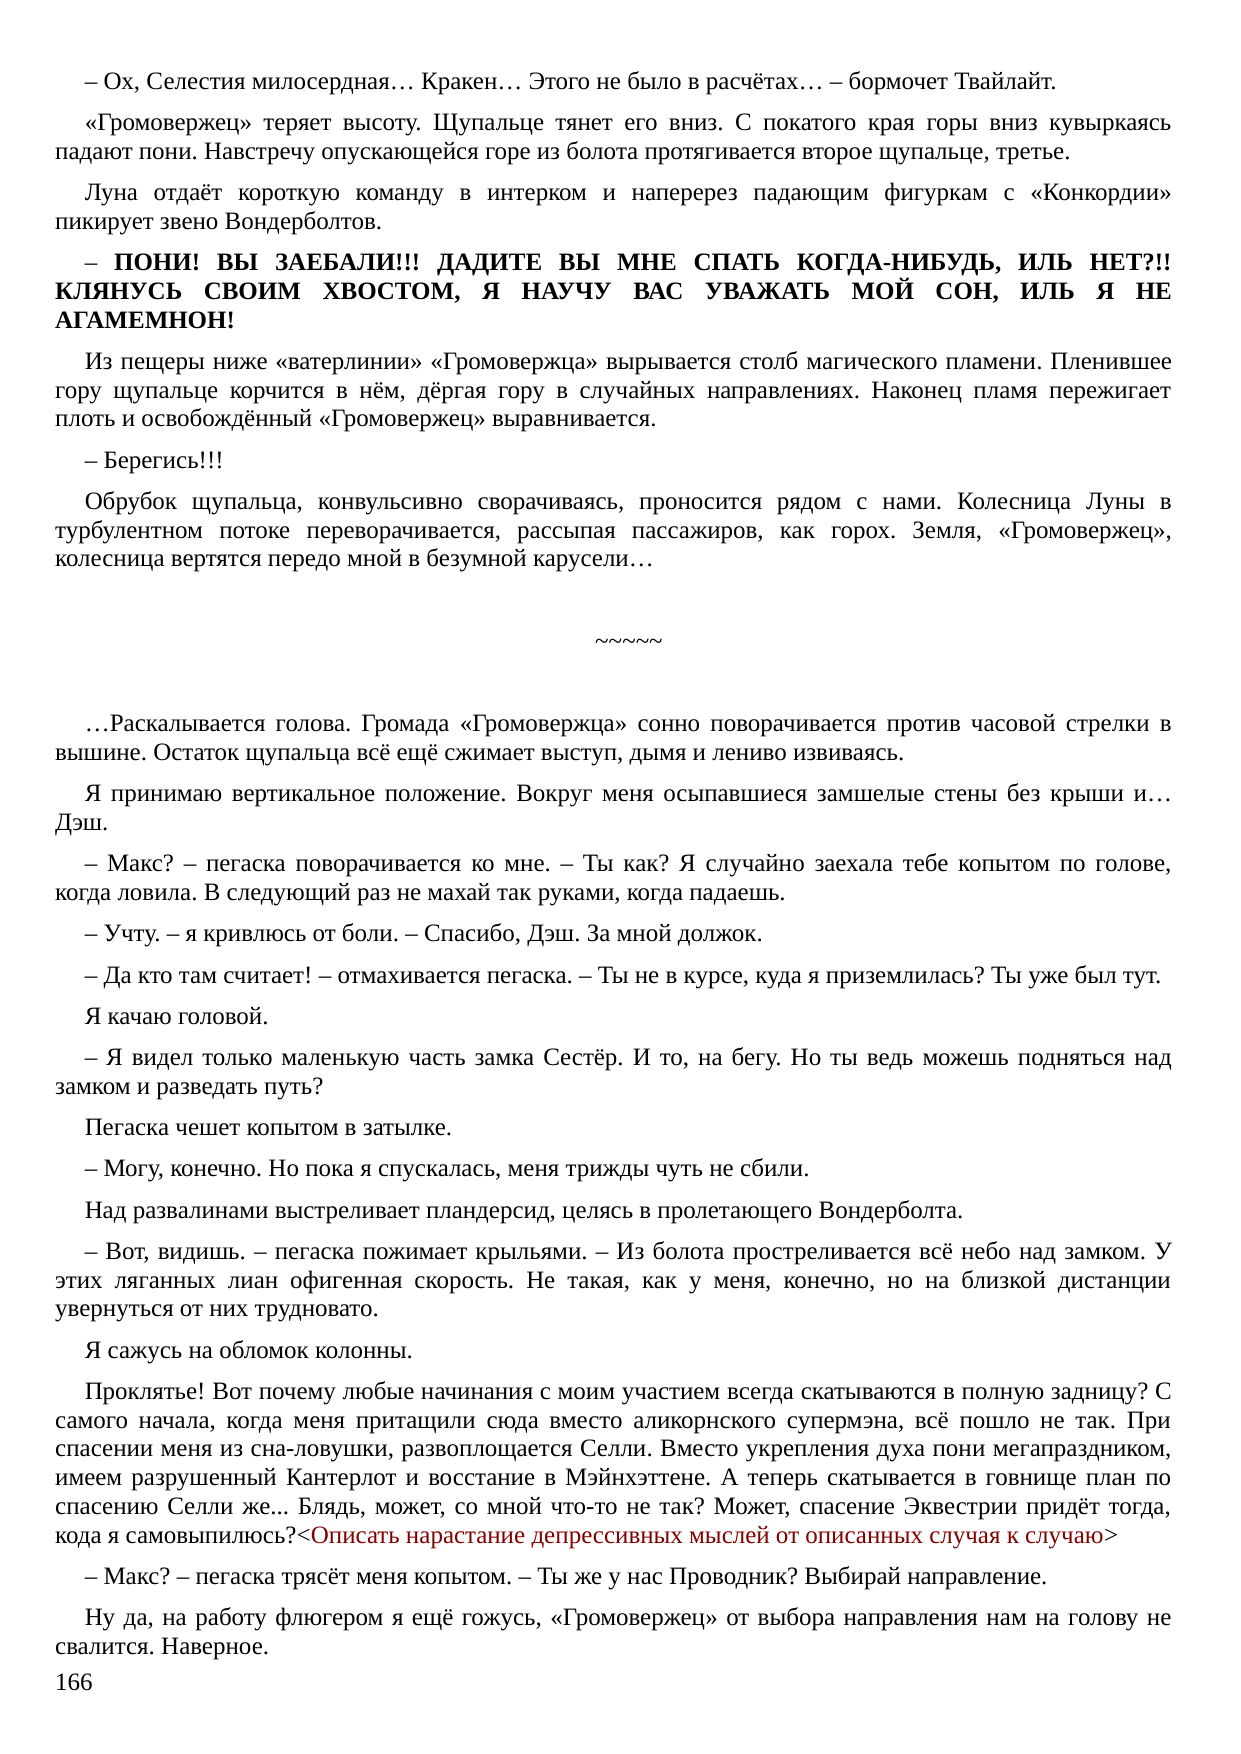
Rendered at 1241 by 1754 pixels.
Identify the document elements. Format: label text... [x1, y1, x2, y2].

text Пегаска чешет копытом в затылке. [55, 1112, 1173, 1141]
text Из пещеры ниже «ватерлинии» «Громовержца» вырывается столб магического пламени. Пленившее гору щупальце корчится в нём, дёргая гору в случайных направлениях. Наконец пламя пережигает плоть и освобождённый «Громовержец» выравнивается. [55, 346, 1173, 432]
text «Громовержец» теряет высоту. Щупальце тянет его вниз. С покатого края горы вниз кувыркаясь падают пони. Навстречу опускающейся горе из болота протягивается второе щупальце, третье. [55, 107, 1173, 165]
text – Могу, конечно. Но пока я спускалась, меня трижды чуть не сбили. [55, 1153, 1173, 1182]
text Ну да, на работу флюгером я ещё гожусь, «Громовержец» от выбора направления нам на голову не свалится. Наверное. [55, 1602, 1173, 1660]
text Над развалинами выстреливает пландерсид, целясь в пролетающего Вондерболта. [55, 1195, 1173, 1223]
text – Макс? – пегаска трясёт меня копытом. – Ты же у нас Проводник? Выбирай направление. [55, 1561, 1173, 1590]
text ~~~~~ [55, 626, 1173, 655]
text – ПОНИ! ВЫ ЗАЕБАЛИ!!! ДАДИТЕ ВЫ МНЕ СПАТЬ КОГДА-НИБУДЬ, ИЛЬ НЕТ?!! КЛЯНУСЬ СВОИМ ХВОСТОМ, Я НАУЧУ ВАС УВАЖАТЬ МОЙ СОН, ИЛЬ Я НЕ АГАМЕМНОН! [55, 247, 1173, 333]
text Обрубок щупальца, конвульсивно сворачиваясь, проносится рядом с нами. Колесница Луны в турбулентном потоке переворачивается, рассыпая пассажиров, как горох. Земля, «Громовержец», колесница вертятся передо мной в безумной карусели… [55, 486, 1173, 572]
text Я принимаю вертикальное положение. Вокруг меня осыпавшиеся замшелые стены без крыши и… Дэш. [55, 778, 1173, 836]
text – Да кто там считает! – отмахивается пегаска. – Ты не в курсе, куда я приземлилась? Ты уже был тут. [55, 960, 1173, 988]
text – Макс? – пегаска поворачивается ко мне. – Ты как? Я случайно заехала тебе копытом по голове, когда ловила. В следующий раз не махай так руками, когда падаешь. [55, 848, 1173, 906]
text – Учту. – я кривлюсь от боли. – Спасибо, Дэш. За мной должок. [55, 918, 1173, 947]
text Проклятье! Вот почему любые начинания с моим участием всегда скатываются в полную задницу? С самого начала, когда меня притащили сюда вместо аликорнского супермэна, всё пошло не так. При спасении меня из сна-ловушки, развоплощается Селли. Вместо укрепления духа пони мегапраздником, имеем разрушенный Кантерлот и восстание в Мэйнхэттене. А теперь скатывается в говнище план по спасению Селли же... Блядь, может, со мной что-то не так? Может, спасение Эквестрии придёт тогда, кода я самовыпилюсь?<Описать нарастание депрессивных мыслей от описанных случая к случаю> [55, 1376, 1173, 1548]
text – Ох, Селестия милосердная… Кракен… Этого не было в расчётах… – бормочет Твайлайт. [55, 66, 1173, 95]
text …Раскалывается голова. Громада «Громовержца» сонно поворачивается против часовой стрелки в вышине. Остаток щупальца всё ещё сжимает выступ, дымя и лениво извиваясь. [55, 708, 1173, 766]
text – Вот, видишь. – пегаска пожимает крыльями. – Из болота простреливается всё небо над замком. У этих ляганных лиан офигенная скорость. Не такая, как у меня, конечно, но на близкой дистанции увернуться от них трудновато. [55, 1236, 1173, 1322]
text Я качаю головой. [55, 1001, 1173, 1030]
text Я сажусь на обломок колонны. [55, 1335, 1173, 1363]
text – Я видел только маленькую часть замка Сестёр. И то, на бегу. Но ты ведь можешь подняться над замком и разведать путь? [55, 1042, 1173, 1100]
text Луна отдаёт короткую команду в интерком и наперерез падающим фигуркам с «Конкордии» пикирует звено Вондерболтов. [55, 177, 1173, 235]
text – Берегись!!! [55, 445, 1173, 473]
